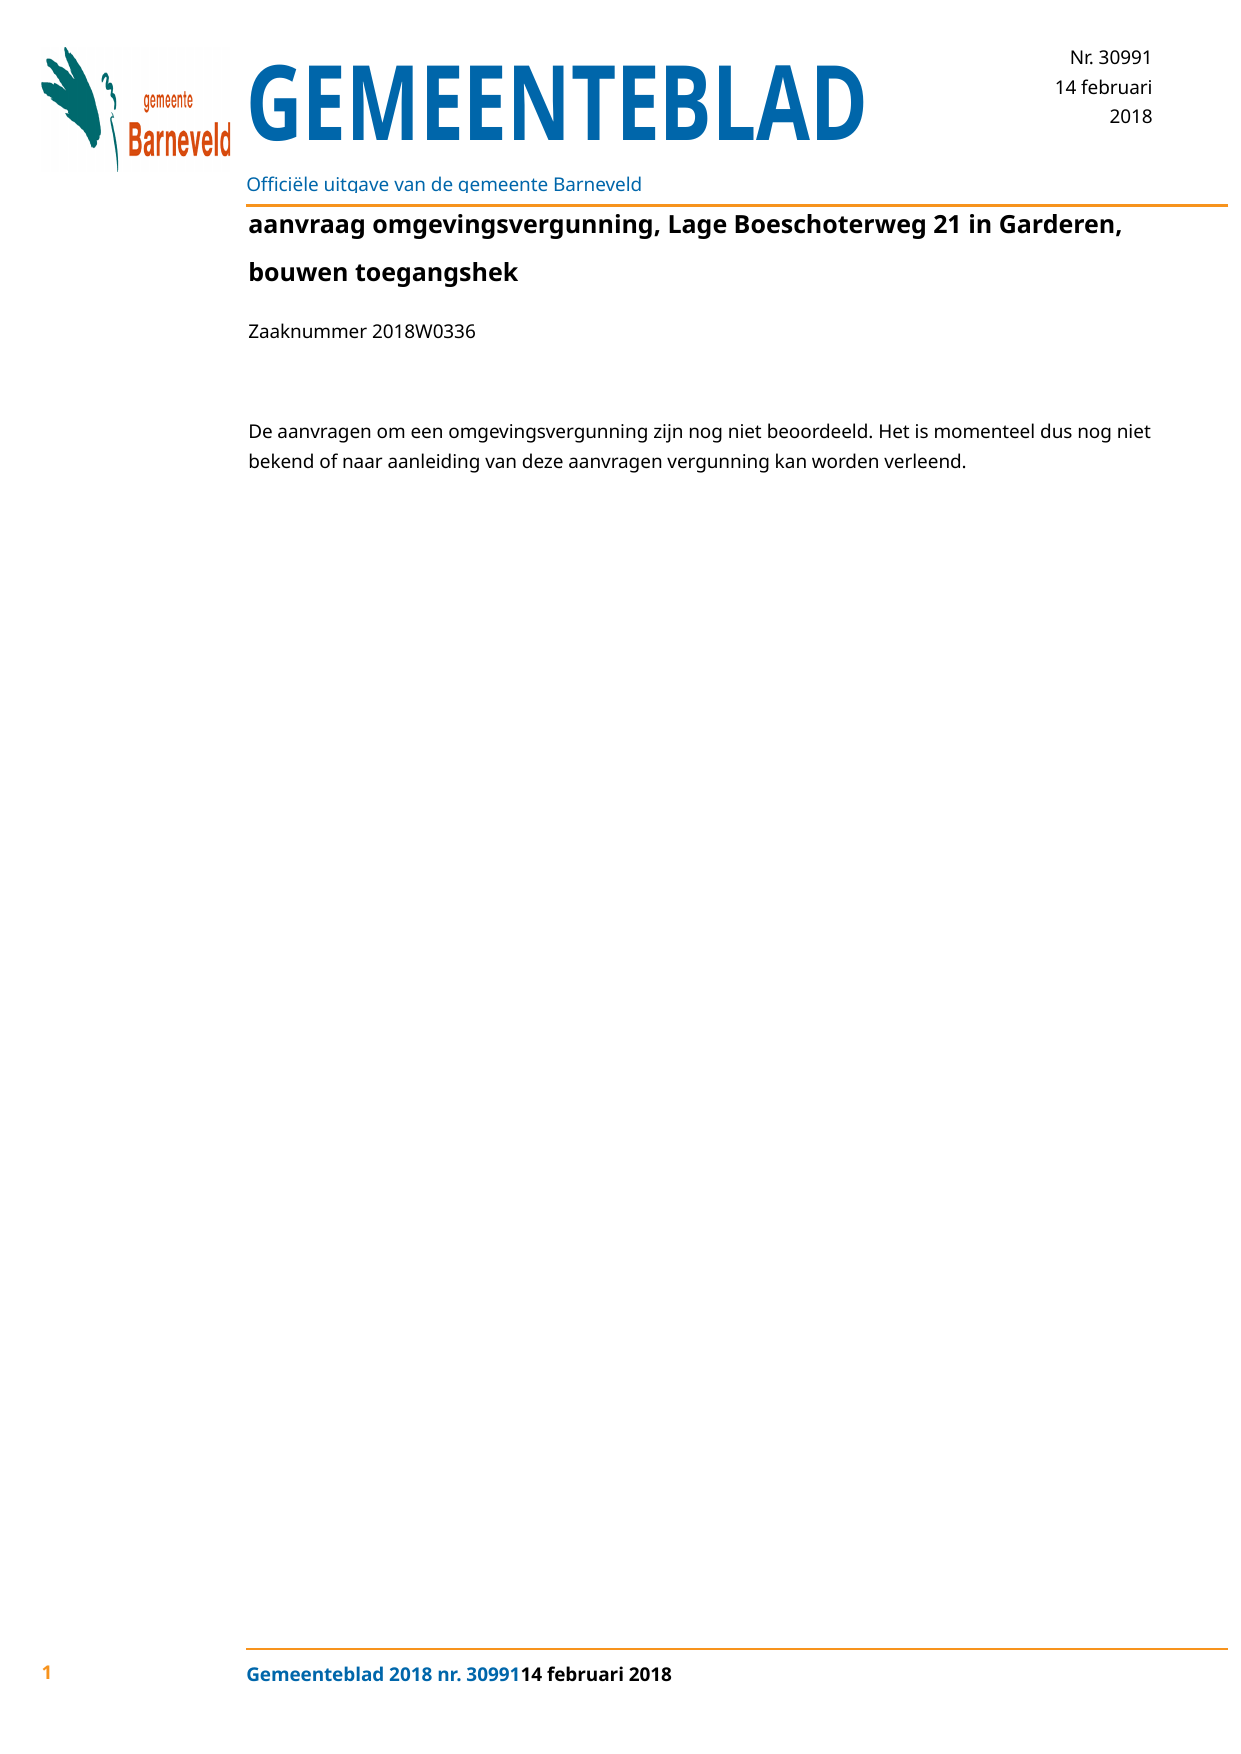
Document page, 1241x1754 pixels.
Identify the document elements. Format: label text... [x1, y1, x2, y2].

text Zaaknummer 2018W0336 [248, 318, 1152, 344]
picture [41, 47, 231, 172]
text De aanvragen om een omgevingsvergunning zijn nog niet beoordeeld. Het is momenteel dus nog niet bekend of naar aanleiding van deze aanvragen vergunning kan worden verleend. [248, 419, 1152, 474]
text aanvraag omgevingsvergunning, Lage Boeschoterweg 21 in Garderen, bouwen toegangshek [248, 207, 1152, 288]
